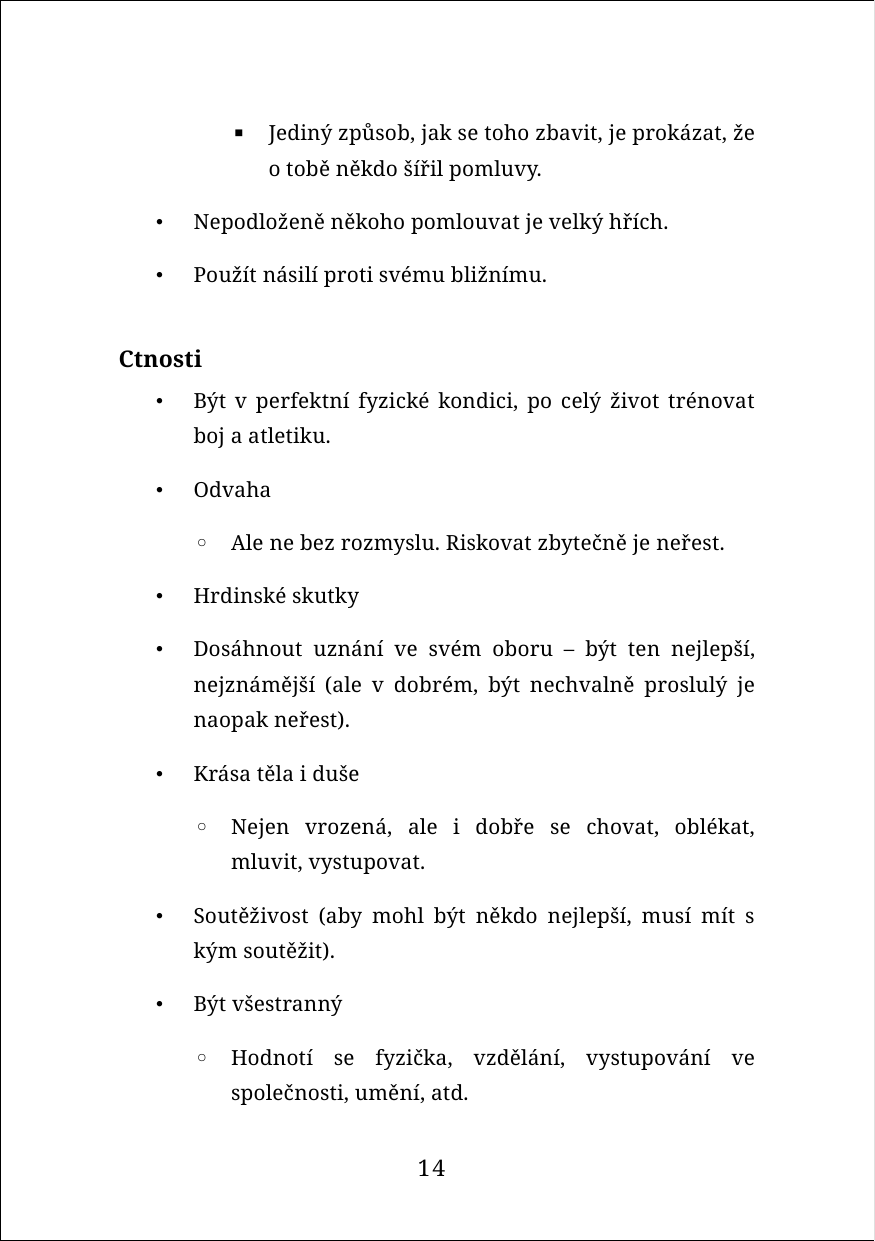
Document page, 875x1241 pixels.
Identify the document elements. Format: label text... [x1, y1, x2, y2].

list Soutěživost (aby mohl být někdo nejlepší, musí mít s kým soutěžit). [156, 901, 756, 965]
list Být všestranný [156, 989, 756, 1018]
list Nejen vrozená, ale i dobře se chovat, oblékat, mluvit, vystupovat. [193, 812, 756, 876]
list Ale ne bez rozmyslu. Riskovat zbytečně je neřest. [193, 528, 756, 556]
list Dosáhnout uznání ve svém oboru – být ten nejlepší, nejznámější (ale v dobrém, být nechvalně proslulý je naopak neřest). [156, 634, 756, 734]
list Jediný způsob, jak se toho zbavit, je prokázat, že o tobě někdo šířil pomluvy. [231, 118, 756, 182]
list Hodnotí se fyzička, vzdělání, vystupování ve společnosti, umění, atd. [193, 1043, 756, 1107]
list Hrdinské skutky [156, 581, 756, 610]
list Být v perfektní fyzické kondici, po celý život trénovat boj a atletiku. [156, 386, 756, 450]
list Odvaha [156, 475, 756, 503]
list Krása těla i duše [156, 759, 756, 787]
list Nepodloženě někoho pomlouvat je velký hřích. [156, 207, 756, 235]
list Použít násilí proti svému bližnímu. [156, 260, 756, 289]
subtitle Ctnosti [118, 343, 756, 374]
